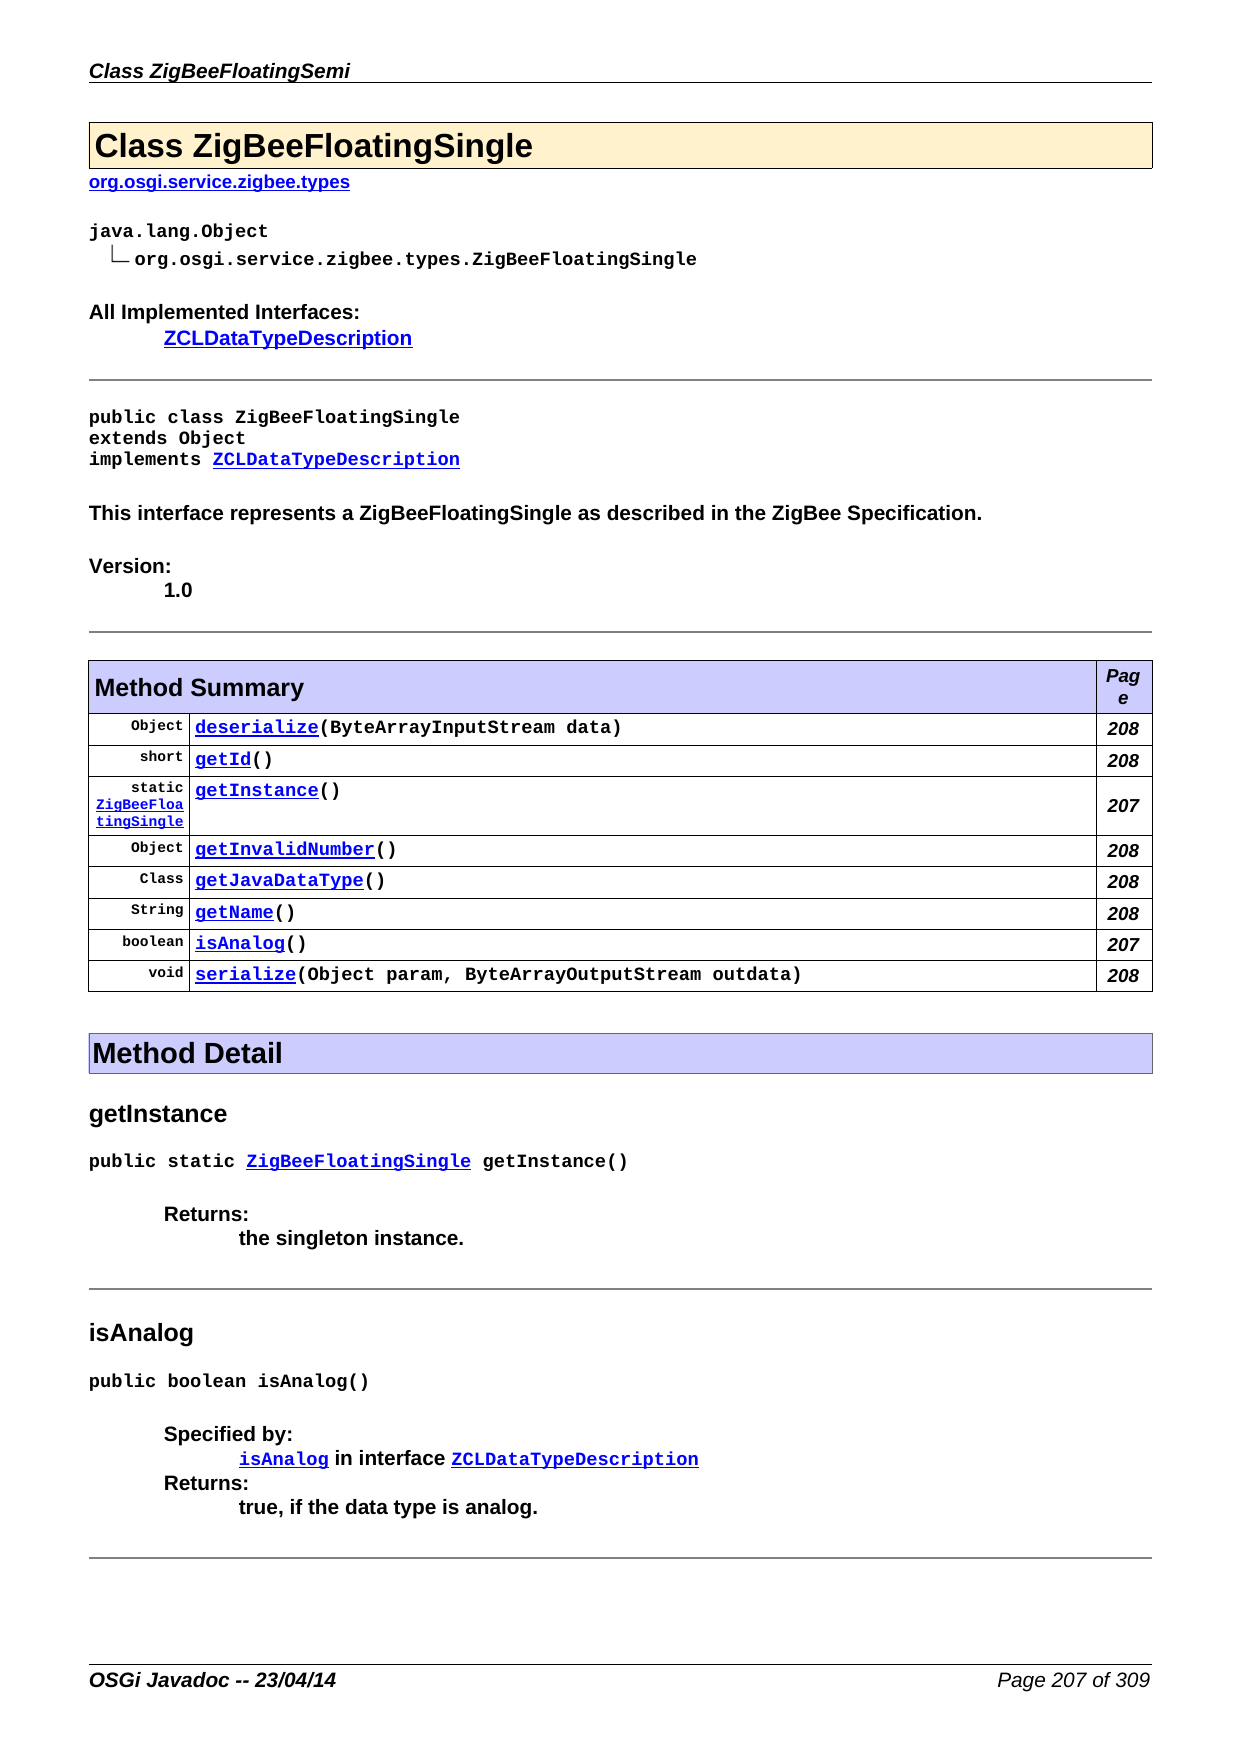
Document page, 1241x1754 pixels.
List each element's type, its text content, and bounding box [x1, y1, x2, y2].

table_cell 207 [1097, 777, 1152, 835]
table_cell 208 [1097, 836, 1152, 866]
table_cell getInvalidNumber() [190, 836, 1096, 866]
text ZCLDataTypeDescription [163, 326, 1152, 350]
text This interface represents a ZigBeeFloatingSingle as described in the ZigBee Specification. [88, 501, 1152, 524]
text public static ZigBeeFloatingSingle getInstance() [88, 1152, 1152, 1173]
text public boolean isAnalog() [88, 1371, 1152, 1393]
text java.lang.Object [88, 222, 1152, 243]
text Specified by: [163, 1422, 1152, 1446]
table_cell isAnalog() [190, 930, 1096, 960]
picture [111, 243, 135, 266]
text isAnalog in interface ZCLDataTypeDescription [238, 1446, 1152, 1471]
table_cell 208 [1097, 961, 1152, 991]
subtitle isAnalog [88, 1318, 1152, 1347]
table_cell Object [89, 714, 189, 744]
text implements ZCLDataTypeDescription [88, 450, 1152, 471]
subtitle getInstance [88, 1099, 1152, 1128]
table_cell getName() [190, 899, 1096, 929]
table_cell 208 [1097, 899, 1152, 929]
table_cell serialize(Object param, ByteArrayOutputStream outdata) [190, 961, 1096, 991]
subtitle All Implemented Interfaces: [88, 300, 1152, 324]
text Returns: [163, 1471, 1152, 1495]
table_cell Class [89, 867, 189, 898]
text Returns: [163, 1202, 1152, 1226]
text the singleton instance. [238, 1226, 1152, 1250]
table_cell Object [89, 836, 189, 866]
table_cell getInstance() [190, 777, 1096, 835]
text Version: [88, 554, 1152, 578]
text true, if the data type is analog. [238, 1495, 1152, 1519]
table_cell getJavaDataType() [190, 867, 1096, 898]
table_cell static ZigBeeFloatingSingle [89, 777, 189, 835]
text extends Object [88, 429, 1152, 450]
subtitle Class ZigBeeFloatingSingle [90, 123, 1152, 168]
text org.osgi.service.zigbee.types [88, 171, 1152, 193]
table_cell getId() [190, 746, 1096, 776]
text public class ZigBeeFloatingSingle [88, 408, 1152, 429]
table_cell boolean [89, 930, 189, 960]
table_header Page [1097, 661, 1152, 713]
table_cell deserialize(ByteArrayInputStream data) [190, 714, 1096, 744]
table_cell 208 [1097, 867, 1152, 898]
table_cell 207 [1097, 930, 1152, 960]
text 1.0 [163, 578, 1152, 602]
table_cell String [89, 899, 189, 929]
table_cell short [89, 746, 189, 776]
table_cell void [89, 961, 189, 991]
table_cell 208 [1097, 746, 1152, 776]
table_header Method Summary [89, 661, 1096, 713]
table_cell 208 [1097, 714, 1152, 744]
text org.osgi.service.zigbee.types.ZigBeeFloatingSingle [88, 243, 1152, 271]
subtitle Method Detail [90, 1034, 1152, 1073]
